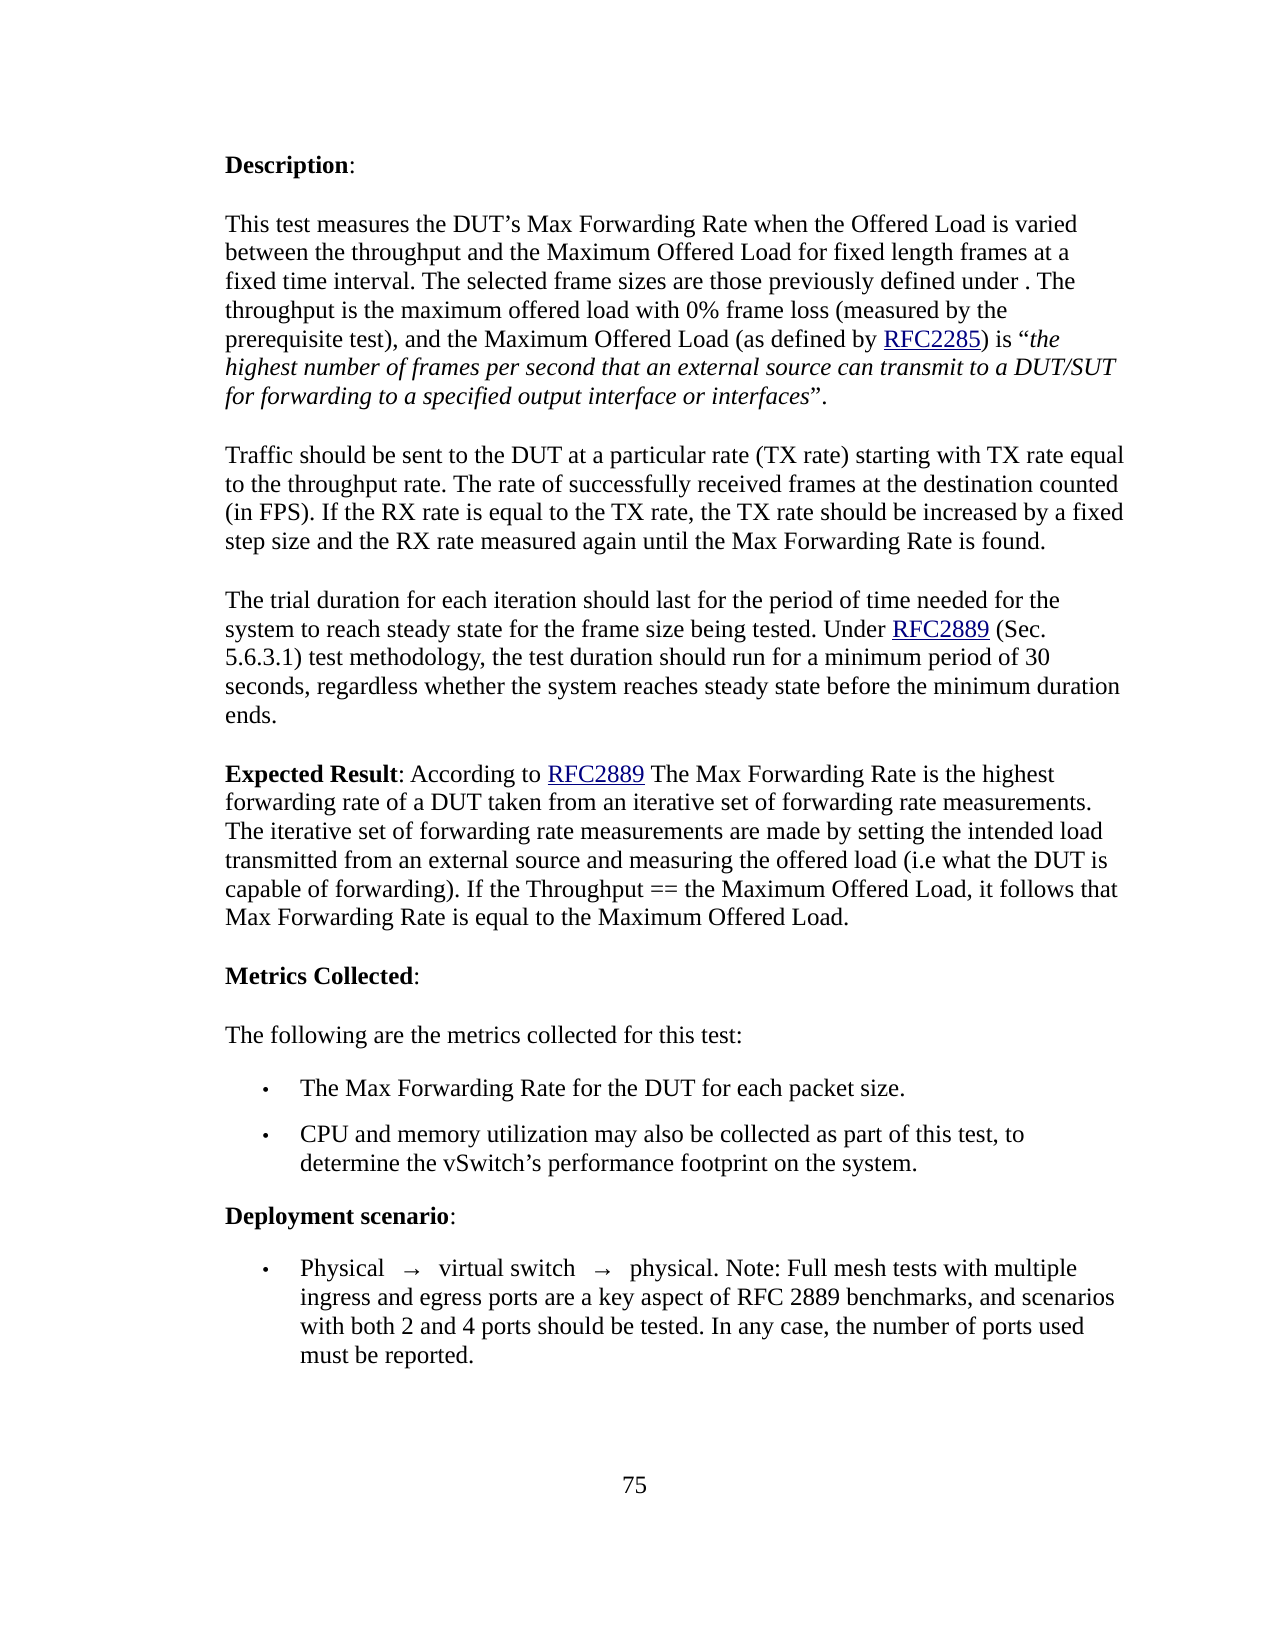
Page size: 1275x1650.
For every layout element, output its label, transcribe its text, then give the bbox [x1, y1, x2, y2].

text Metrics Collected: [225, 961, 1125, 990]
text The trial duration for each iteration should last for the period of time needed for the system to reach steady state for the frame size being tested. Under RFC2889 (Sec. 5.6.3.1) test methodology, the test duration should run for a minimum period of 30 seconds, regardless whether the system reaches steady state before the minimum duration ends. [225, 585, 1125, 729]
text This test measures the DUT’s Max Forwarding Rate when the Offered Load is varied between the throughput and the Maximum Offered Load for fixed length frames at a fixed time interval. The selected frame sizes are those previously defined under . The throughput is the maximum offered load with 0% frame loss (measured by the prerequisite test), and the Maximum Offered Load (as defined by RFC2285) is “the highest number of frames per second that an external source can transmit to a DUT/SUT for forwarding to a specified output interface or interfaces”. [225, 209, 1125, 410]
list CPU and memory utilization may also be collected as part of this test, to determine the vSwitch’s performance footprint on the system. [262, 1119, 1125, 1177]
text Description: [225, 150, 1125, 179]
list Physical → virtual switch → physical. Note: Full mesh tests with multiple ingress and egress ports are a key aspect of RFC 2889 benchmarks, and scenarios with both 2 and 4 ports should be tested. In any case, the number of ports used must be reported. [262, 1253, 1125, 1368]
text Deployment scenario: [225, 1201, 1125, 1229]
text Traffic should be sent to the DUT at a particular rate (TX rate) starting with TX rate equal to the throughput rate. The rate of successfully received frames at the destination counted (in FPS). If the RX rate is equal to the TX rate, the TX rate should be increased by a fixed step size and the RX rate measured again until the Max Forwarding Rate is found. [225, 440, 1125, 555]
text Expected Result: According to RFC2889 The Max Forwarding Rate is the highest forwarding rate of a DUT taken from an iterative set of forwarding rate measurements. The iterative set of forwarding rate measurements are made by setting the intended load transmitted from an external source and measuring the offered load (i.e what the DUT is capable of forwarding). If the Throughput == the Maximum Offered Load, it follows that Max Forwarding Rate is equal to the Maximum Offered Load. [225, 759, 1125, 931]
text The following are the metrics collected for this test: [225, 1020, 1125, 1049]
list The Max Forwarding Rate for the DUT for each packet size. [262, 1073, 1125, 1101]
